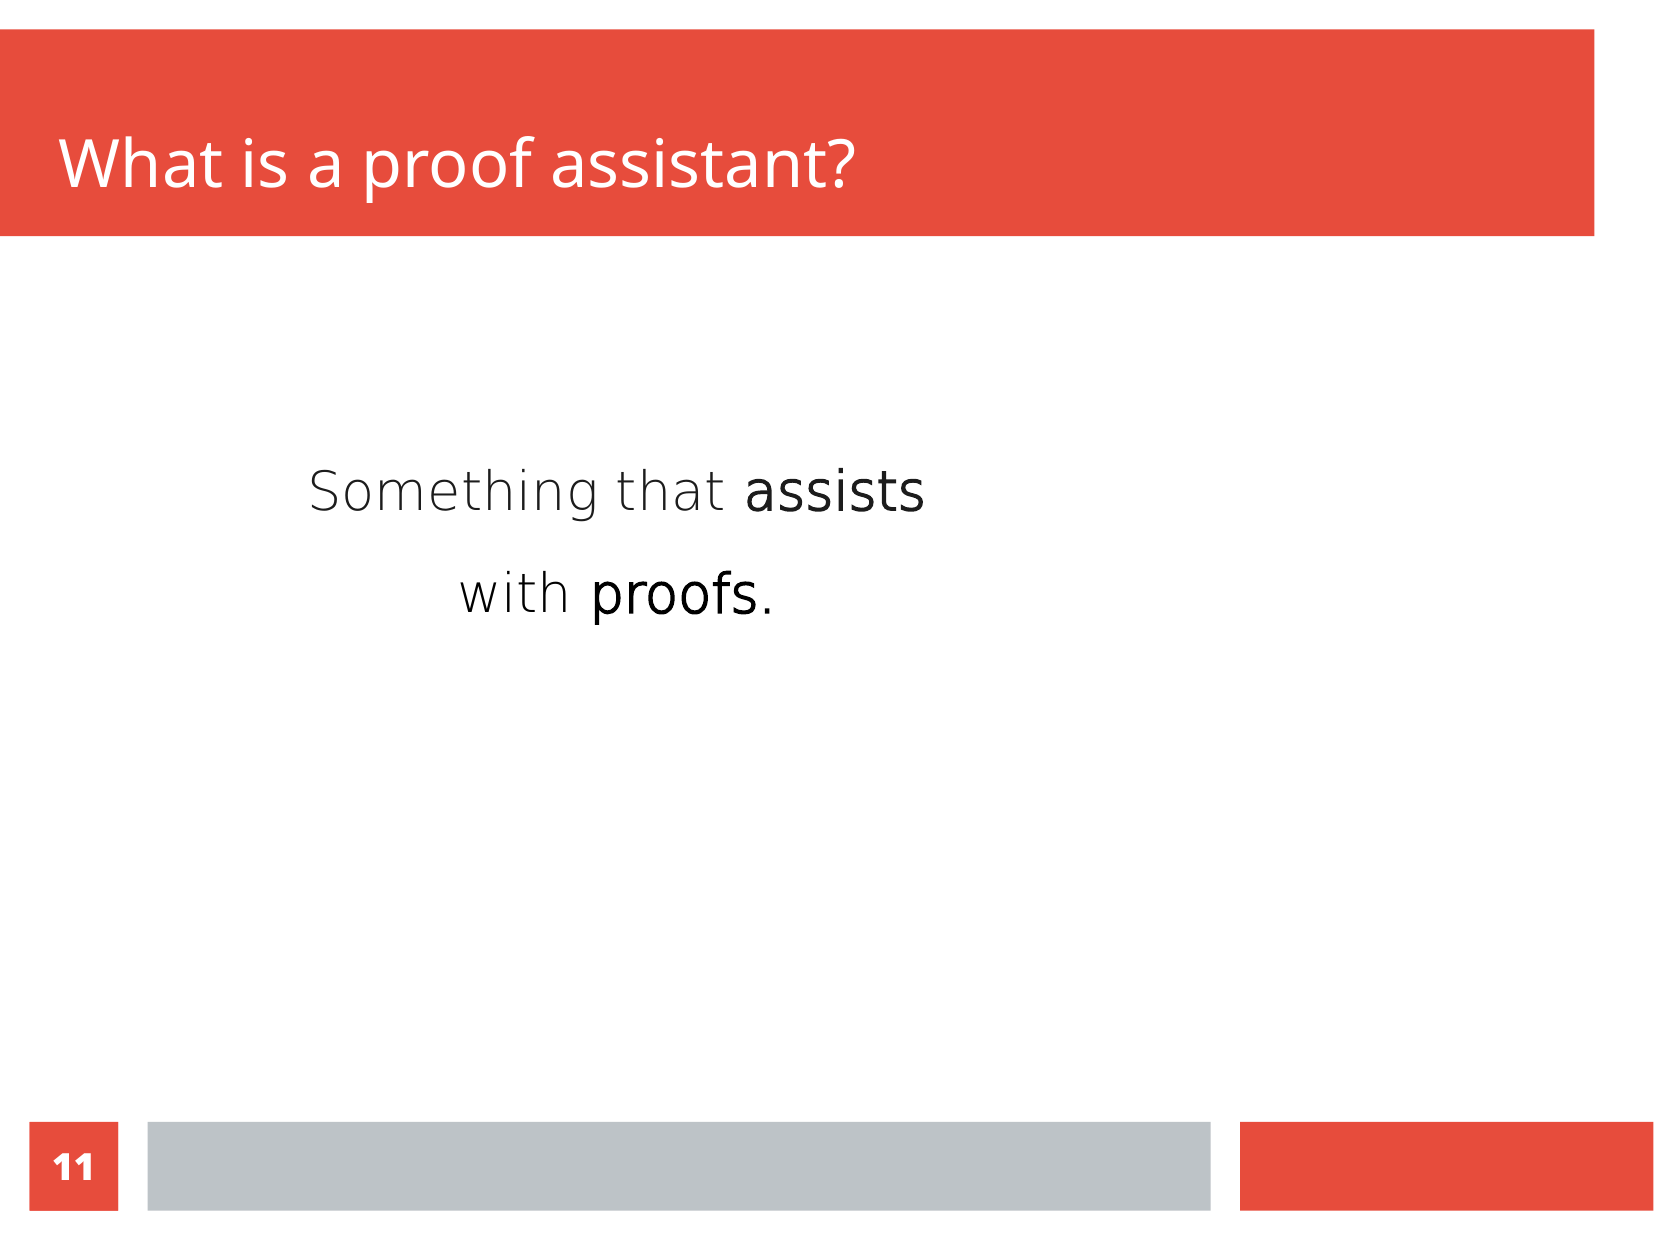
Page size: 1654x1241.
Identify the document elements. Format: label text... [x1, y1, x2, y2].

title What is a proof assistant? [59, 59, 1595, 207]
text_box with proofs. [390, 555, 841, 633]
list Something that assists [255, 384, 991, 556]
